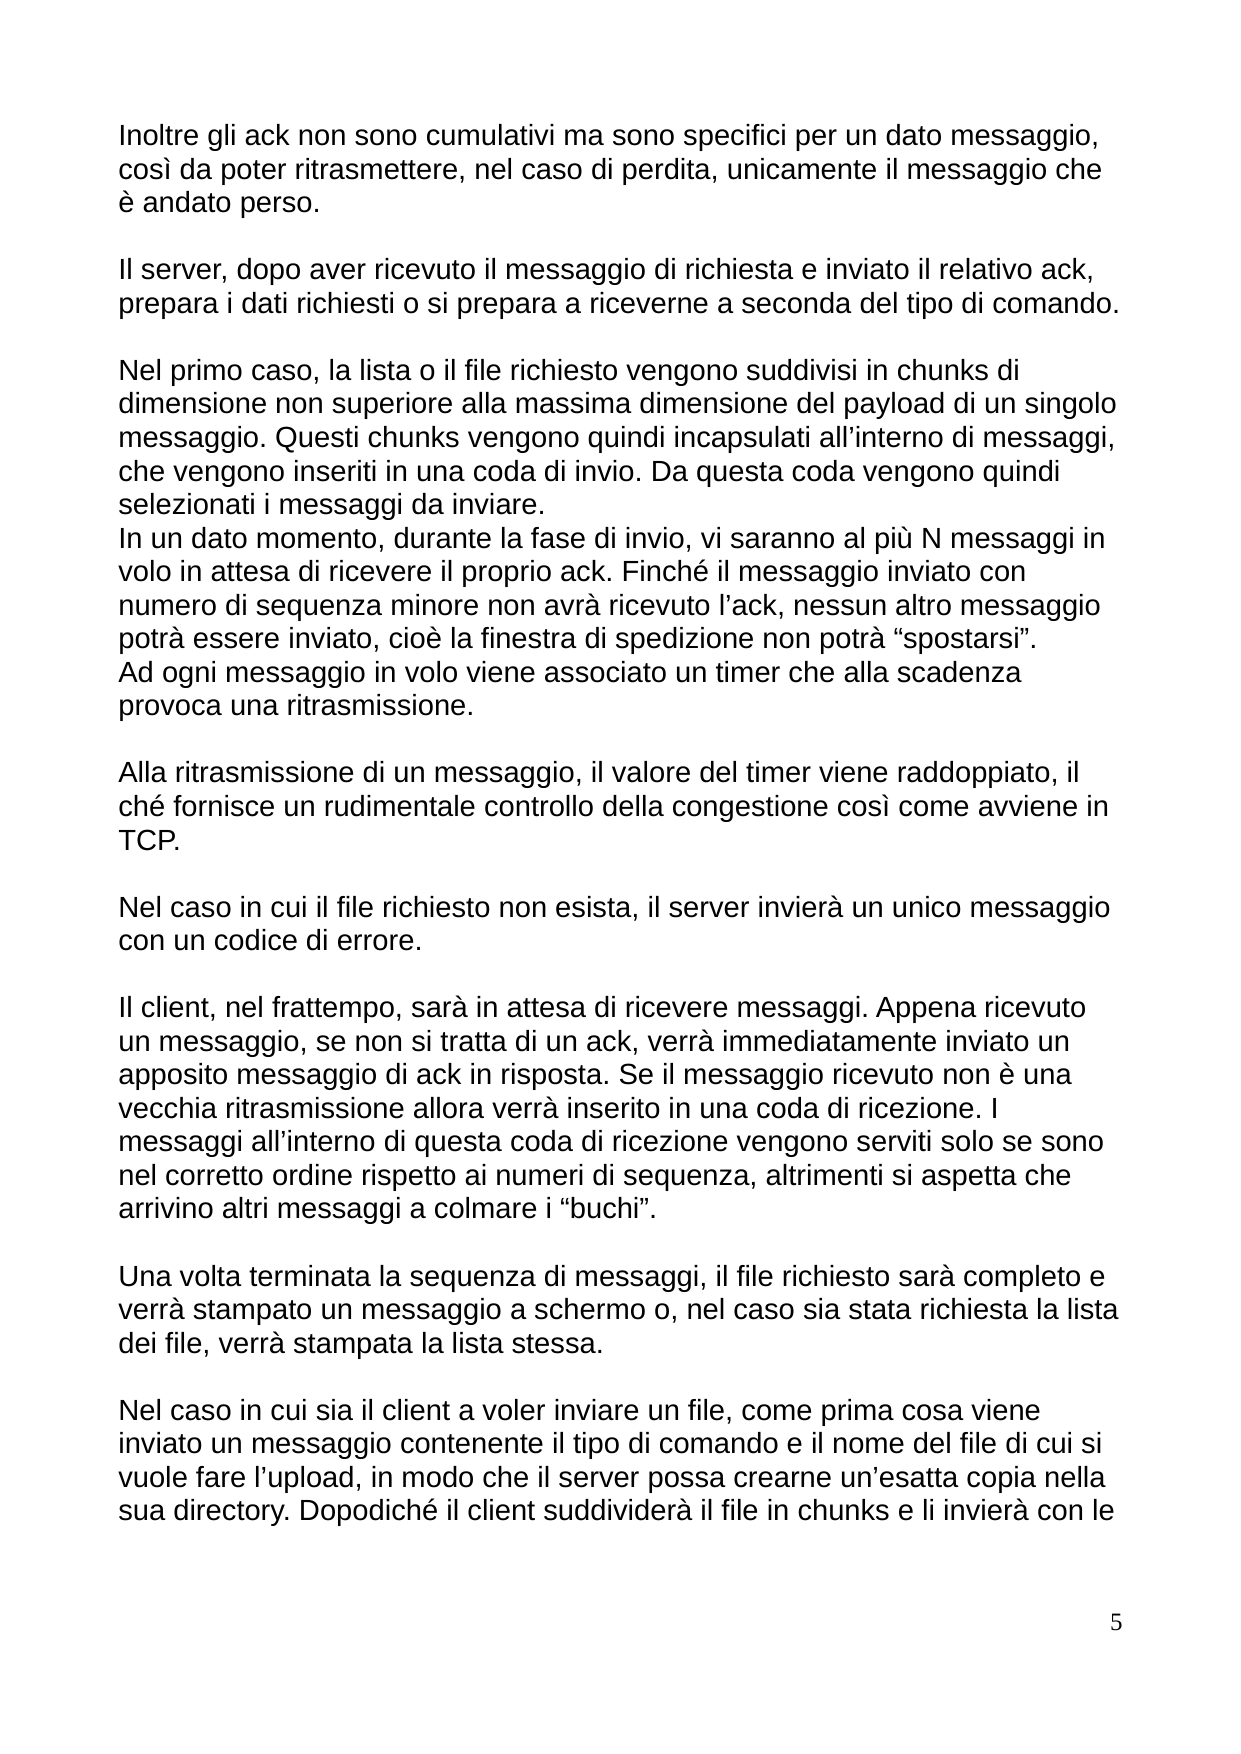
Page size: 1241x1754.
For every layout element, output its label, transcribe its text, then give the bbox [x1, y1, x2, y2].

text Nel caso in cui il file richiesto non esista, il server invierà un unico messaggio con un codice di errore. [118, 889, 1122, 957]
text Inoltre gli ack non sono cumulativi ma sono specifici per un dato messaggio, così da poter ritrasmettere, nel caso di perdita, unicamente il messaggio che è andato perso. [118, 118, 1122, 219]
text Alla ritrasmissione di un messaggio, il valore del timer viene raddoppiato, il ché fornisce un rudimentale controllo della congestione così come avviene in TCP. [118, 755, 1122, 856]
text Il client, nel frattempo, sarà in attesa di ricevere messaggi. Appena ricevuto un messaggio, se non si tratta di un ack, verrà immediatamente inviato un apposito messaggio di ack in risposta. Se il messaggio ricevuto non è una vecchia ritrasmissione allora verrà inserito in una coda di ricezione. I messaggi all’interno di questa coda di ricezione vengono serviti solo se sono nel corretto ordine rispetto ai numeri di sequenza, altrimenti si aspetta che arrivino altri messaggi a colmare i “buchi”. [118, 990, 1122, 1225]
text Nel primo caso, la lista o il file richiesto vengono suddivisi in chunks di dimensione non superiore alla massima dimensione del payload di un singolo messaggio. Questi chunks vengono quindi incapsulati all’interno di messaggi, che vengono inseriti in una coda di invio. Da questa coda vengono quindi selezionati i messaggi da inviare. [118, 353, 1122, 521]
text Una volta terminata la sequenza di messaggi, il file richiesto sarà completo e verrà stampato un messaggio a schermo o, nel caso sia stata richiesta la lista dei file, verrà stampata la lista stessa. [118, 1258, 1122, 1359]
text Nel caso in cui sia il client a voler inviare un file, come prima cosa viene inviato un messaggio contenente il tipo di comando e il nome del file di cui si vuole fare l’upload, in modo che il server possa crearne un’esatta copia nella sua directory. Dopodiché il client suddividerà il file in chunks e li invierà con le [118, 1393, 1122, 1527]
text In un dato momento, durante la fase di invio, vi saranno al più N messaggi in volo in attesa di ricevere il proprio ack. Finché il messaggio inviato con numero di sequenza minore non avrà ricevuto l’ack, nessun altro messaggio potrà essere inviato, cioè la finestra di spedizione non potrà “spostarsi”. [118, 521, 1122, 655]
text Ad ogni messaggio in volo viene associato un timer che alla scadenza provoca una ritrasmissione. [118, 655, 1122, 722]
text Il server, dopo aver ricevuto il messaggio di richiesta e inviato il relativo ack, prepara i dati richiesti o si prepara a riceverne a seconda del tipo di comando. [118, 252, 1122, 319]
